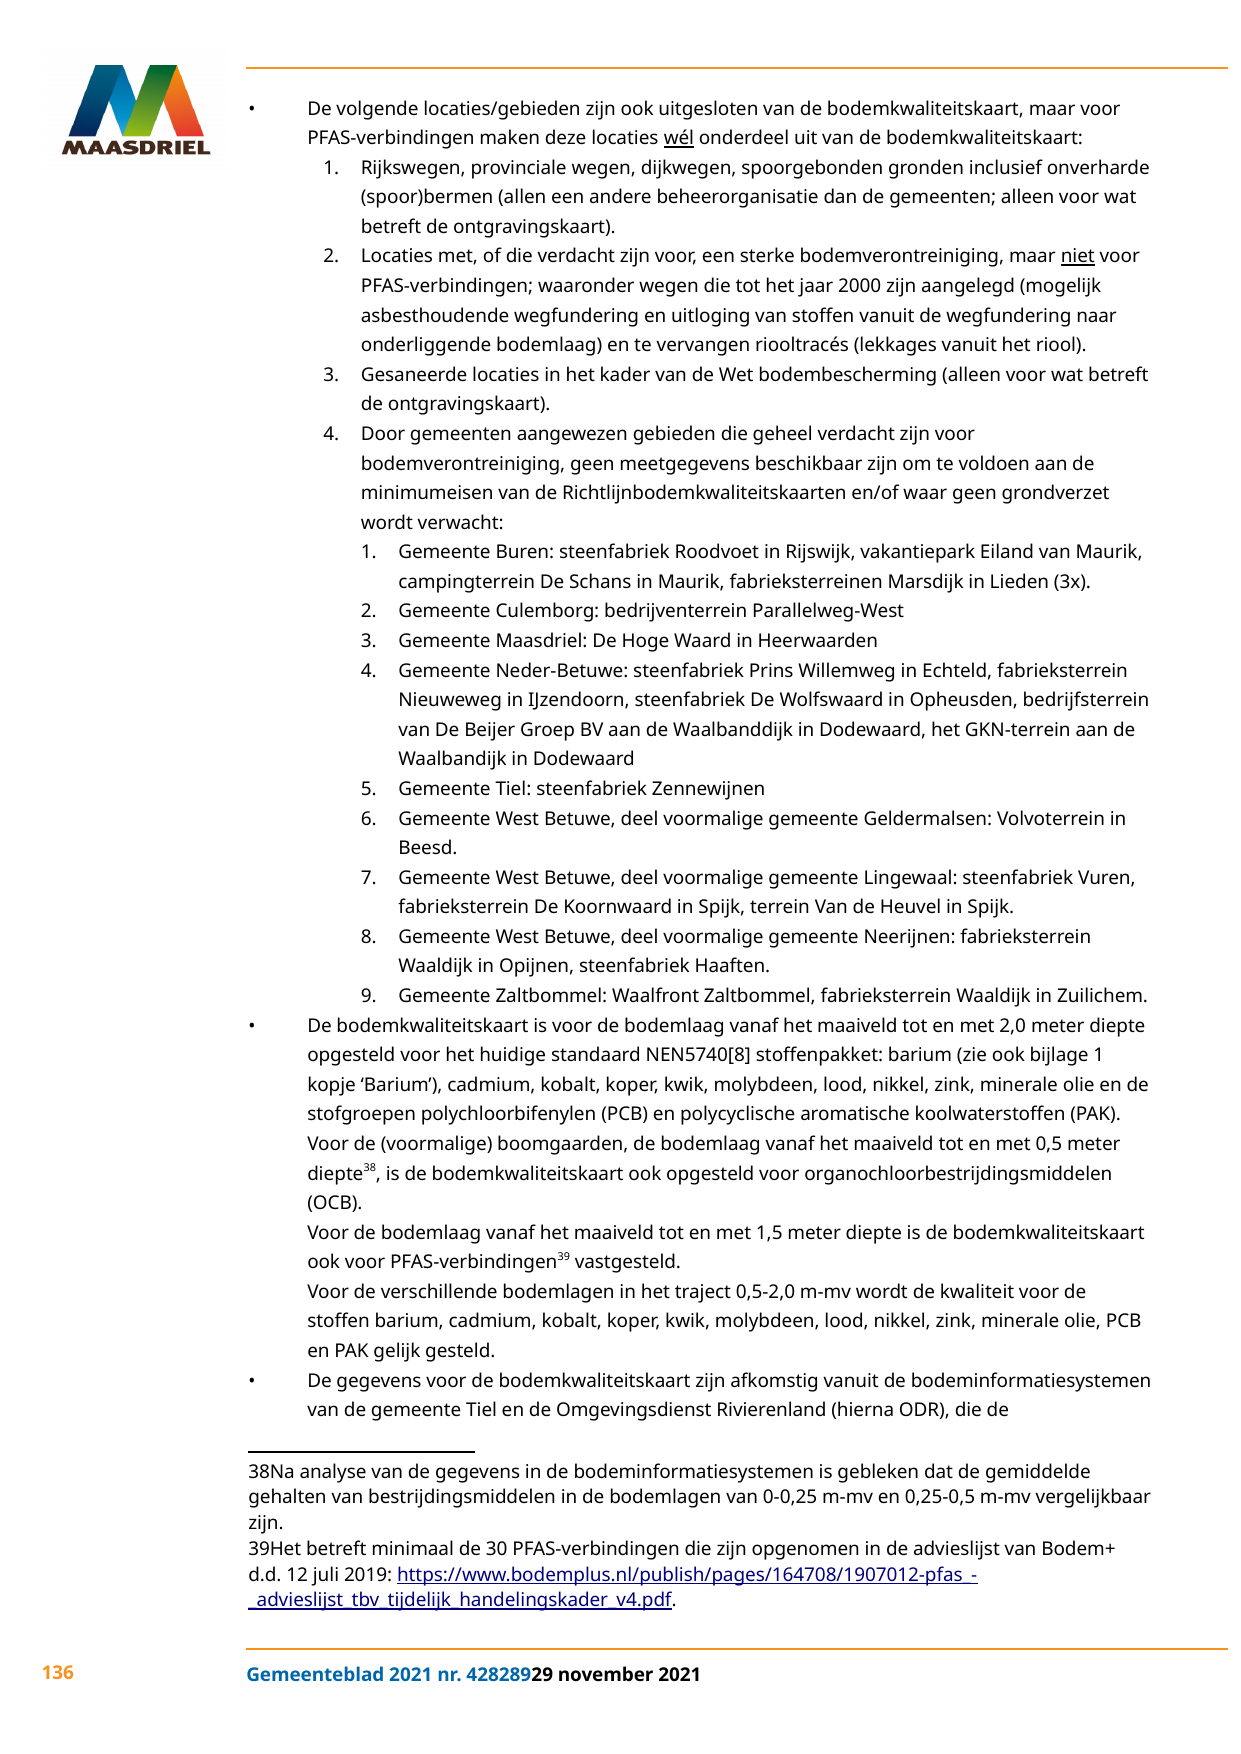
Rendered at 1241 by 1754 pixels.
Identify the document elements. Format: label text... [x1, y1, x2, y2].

list Voor de verschillende bodemlagen in het traject 0,5-2,0 m-mv wordt de kwaliteit voor de stoffen barium, cadmium, kobalt, koper, kwik, molybdeen, lood, nikkel, zink, minerale olie, PCB en PAK gelijk gesteld. [248, 1278, 1152, 1363]
list Voor de (voormalige) boomgaarden, de bodemlaag vanaf het maaiveld tot en met 0,5 meter diepte, is de bodemkwaliteitskaart ook opgesteld voor organochloorbestrijdingsmiddelen (OCB). [248, 1130, 1152, 1215]
list Gemeente West Betuwe, deel voormalige gemeente Geldermalsen: Volvoterrein in Beesd. [361, 805, 1152, 860]
list Voor de bodemlaag vanaf het maaiveld tot en met 1,5 meter diepte is de bodemkwaliteitskaart ook voor PFAS-verbindingen vastgesteld. [248, 1219, 1152, 1274]
list De volgende locaties/gebieden zijn ook uitgesloten van de bodemkwaliteitskaart, maar voor PFAS-verbindingen maken deze locaties wél onderdeel uit van de bodemkwaliteitskaart: [248, 95, 1152, 150]
list De bodemkwaliteitskaart is voor de bodemlaag vanaf het maaiveld tot en met 2,0 meter diepte opgesteld voor het huidige standaard NEN5740[8] stoffenpakket: barium (zie ook bijlage 1 kopje ‘Barium’), cadmium, kobalt, koper, kwik, molybdeen, lood, nikkel, zink, minerale olie en de stofgroepen polychloorbifenylen (PCB) en polycyclische aromatische koolwaterstoffen (PAK). [248, 1012, 1152, 1126]
list Door gemeenten aangewezen gebieden die geheel verdacht zijn voor bodemverontreiniging, geen meetgegevens beschikbaar zijn om te voldoen aan de minimumeisen van de Richtlijnbodemkwaliteitskaarten en/of waar geen grondverzet wordt verwacht: [323, 420, 1152, 535]
list Gemeente West Betuwe, deel voormalige gemeente Lingewaal: steenfabriek Vuren, fabrieksterrein De Koornwaard in Spijk, terrein Van de Heuvel in Spijk. [361, 864, 1152, 919]
list Gemeente West Betuwe, deel voormalige gemeente Neerijnen: fabrieksterrein Waaldijk in Opijnen, steenfabriek Haaften. [361, 923, 1152, 978]
list Na analyse van de gegevens in de bodeminformatiesystemen is gebleken dat de gemiddelde gehalten van bestrijdingsmiddelen in de bodemlagen van 0-0,25 m-mv en 0,25-0,5 m-mv vergelijkbaar zijn. [248, 1458, 1152, 1535]
list Gesaneerde locaties in het kader van de Wet bodembescherming (alleen voor wat betreft de ontgravingskaart). [323, 361, 1152, 416]
list Gemeente Buren: steenfabriek Roodvoet in Rijswijk, vakantiepark Eiland van Maurik, campingterrein De Schans in Maurik, fabrieksterreinen Marsdijk in Lieden (3x). [361, 538, 1152, 594]
list Gemeente Zaltbommel: Waalfront Zaltbommel, fabrieksterrein Waaldijk in Zuilichem. [361, 982, 1152, 1008]
picture [41, 47, 231, 172]
list Gemeente Tiel: steenfabriek Zennewijnen [361, 775, 1152, 801]
list Gemeente Culemborg: bedrijventerrein Parallelweg-West [361, 598, 1152, 623]
list De gegevens voor de bodemkwaliteitskaart zijn afkomstig vanuit de bodeminformatiesystemen van de gemeente Tiel en de Omgevingsdienst Rivierenland (hierna ODR), die de [248, 1367, 1152, 1422]
list Het betreft minimaal de 30 PFAS-verbindingen die zijn opgenomen in de advieslijst van Bodem+ d.d. 12 juli 2019: https://www.bodemplus.nl/publish/pages/164708/1907012-pfas_-_advieslijst_tbv_tijdelijk_handelingskader_v4.pdf. [248, 1535, 1152, 1612]
list Gemeente Maasdriel: De Hoge Waard in Heerwaarden [361, 627, 1152, 653]
list Locaties met, of die verdacht zijn voor, een sterke bodemverontreiniging, maar niet voor PFAS-verbindingen; waaronder wegen die tot het jaar 2000 zijn aangelegd (mogelijk asbesthoudende wegfundering en uitloging van stoffen vanuit de wegfundering naar onderliggende bodemlaag) en te vervangen riooltracés (lekkages vanuit het riool). [323, 243, 1152, 357]
list Gemeente Neder-Betuwe: steenfabriek Prins Willemweg in Echteld, fabrieksterrein Nieuweweg in IJzendoorn, steenfabriek De Wolfswaard in Opheusden, bedrijfsterrein van De Beijer Groep BV aan de Waalbanddijk in Dodewaard, het GKN-terrein aan de Waalbandijk in Dodewaard [361, 657, 1152, 771]
list Rijkswegen, provinciale wegen, dijkwegen, spoorgebonden gronden inclusief onverharde (spoor)bermen (allen een andere beheerorganisatie dan de gemeenten; alleen voor wat betreft de ontgravingskaart). [323, 154, 1152, 239]
